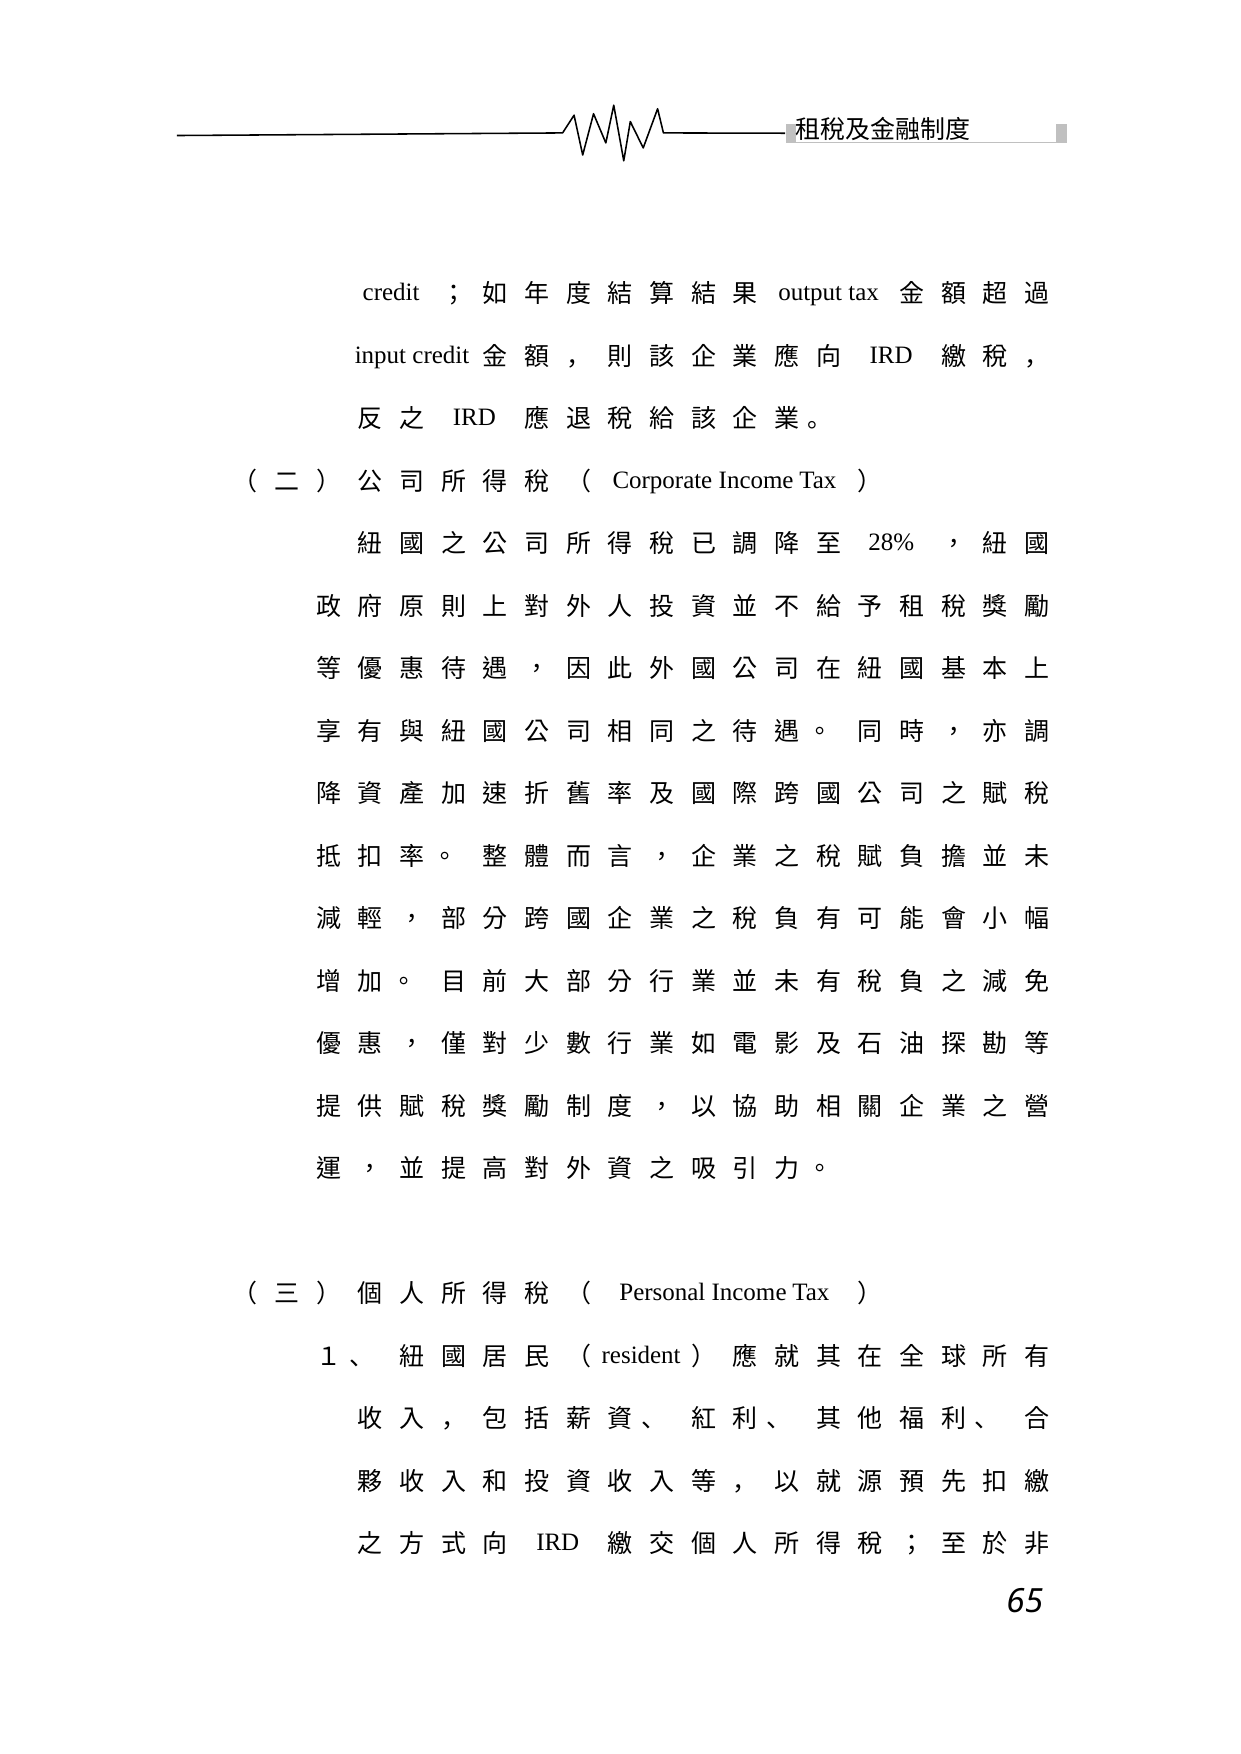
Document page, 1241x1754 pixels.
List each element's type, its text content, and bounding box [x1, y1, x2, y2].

text credit；如年度結算結果output tax金額超過input credit金額，則該企業應向IRD繳稅，反之IRD應退稅給該企業。 [281, 250, 1058, 438]
text １、紐國居民（resident）應就其在全球所有收入，包括薪資、紅利、其他福利、合夥收入和投資收入等，以就源預先扣繳之方式向IRD繳交個人所得稅；至於非 [281, 1313, 1058, 1563]
text （三）個人所得稅（Personal Income Tax） [207, 1250, 1058, 1313]
text 紐國之公司所得稅已調降至28%，紐國政府原則上對外人投資並不給予租稅獎勵等優惠待遇，因此外國公司在紐國基本上享有與紐國公司相同之待遇。同時，亦調降資產加速折舊率及國際跨國公司之賦稅抵扣率。整體而言，企業之稅賦負擔並未減輕，部分跨國企業之稅負有可能會小幅增加。目前大部分行業並未有稅負之減免優惠，僅對少數行業如電影及石油探勘等提供賦稅獎勵制度，以協助相關企業之營運，並提高對外資之吸引力。 [281, 500, 1058, 1188]
text （二）公司所得稅（Corporate Income Tax） [207, 438, 1058, 500]
